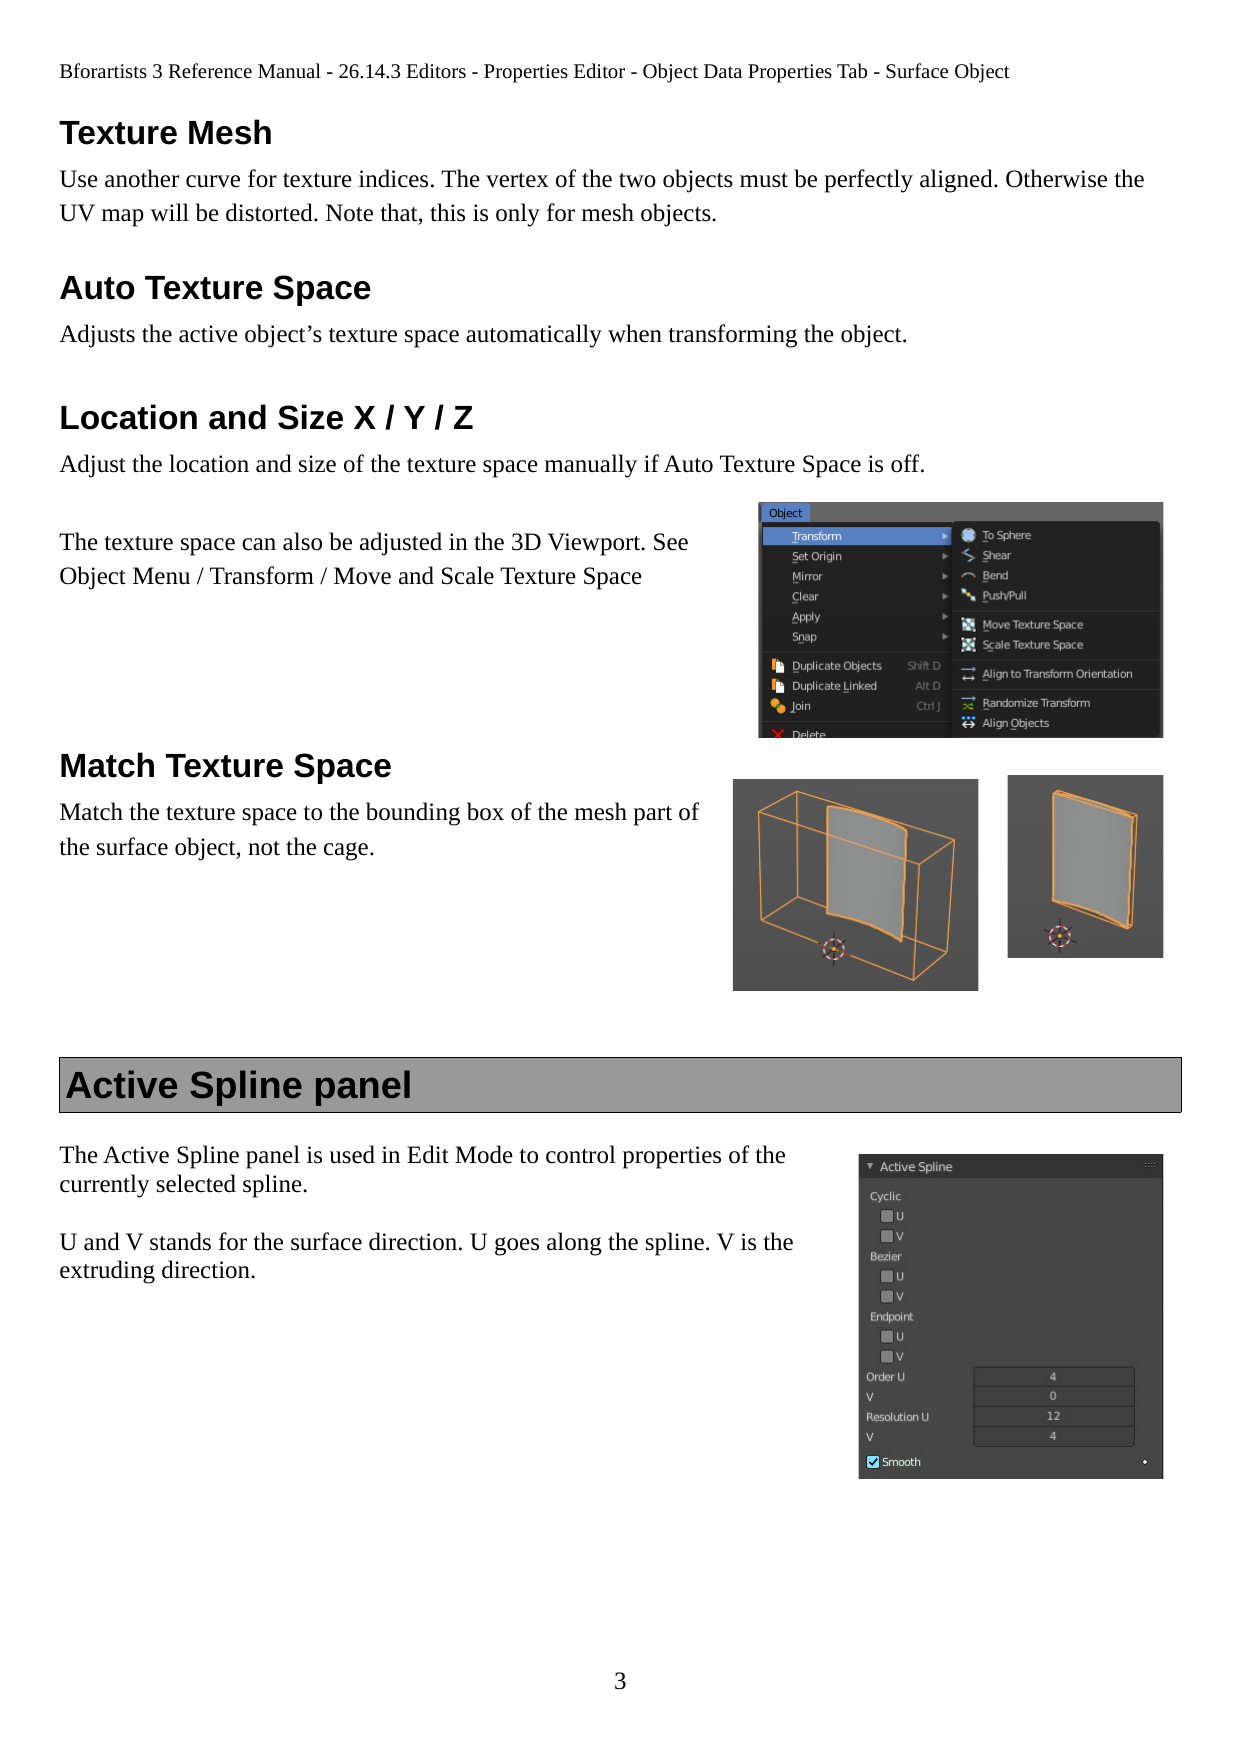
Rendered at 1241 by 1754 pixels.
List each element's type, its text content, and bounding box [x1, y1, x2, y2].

table_header Active Spline panel [60, 1058, 1181, 1112]
text Adjust the location and size of the texture space manually if Auto Texture Space is off. [59, 449, 1181, 477]
subtitle Auto Texture Space [59, 268, 1181, 307]
picture [758, 502, 1164, 738]
text The texture space can also be adjusted in the 3D Viewport. See Object Menu / Transform / Move and Scale Texture Space [59, 527, 758, 590]
text Match the texture space to the bounding box of the mesh part of the surface object, not the cage. [59, 797, 732, 860]
subtitle Texture Mesh [59, 113, 1181, 151]
text Use another curve for texture indices. The vertex of the two objects must be perfectly aligned. Otherwise the UV map will be distorted. Note that, this is only for mesh objects. [59, 164, 1181, 227]
picture [858, 1154, 1164, 1479]
subtitle Location and Size X / Y / Z [59, 398, 1181, 436]
text The Active Spline panel is used in Edit Mode to control properties of the currently selected spline. [59, 1141, 1181, 1198]
picture [732, 779, 979, 991]
picture [1007, 775, 1164, 958]
text U and V stands for the surface direction. U goes along the spline. V is the extruding direction. [59, 1227, 858, 1284]
subtitle Match Texture Space [59, 746, 1181, 784]
text Adjusts the active object’s texture space automatically when transforming the object. [59, 319, 1181, 348]
